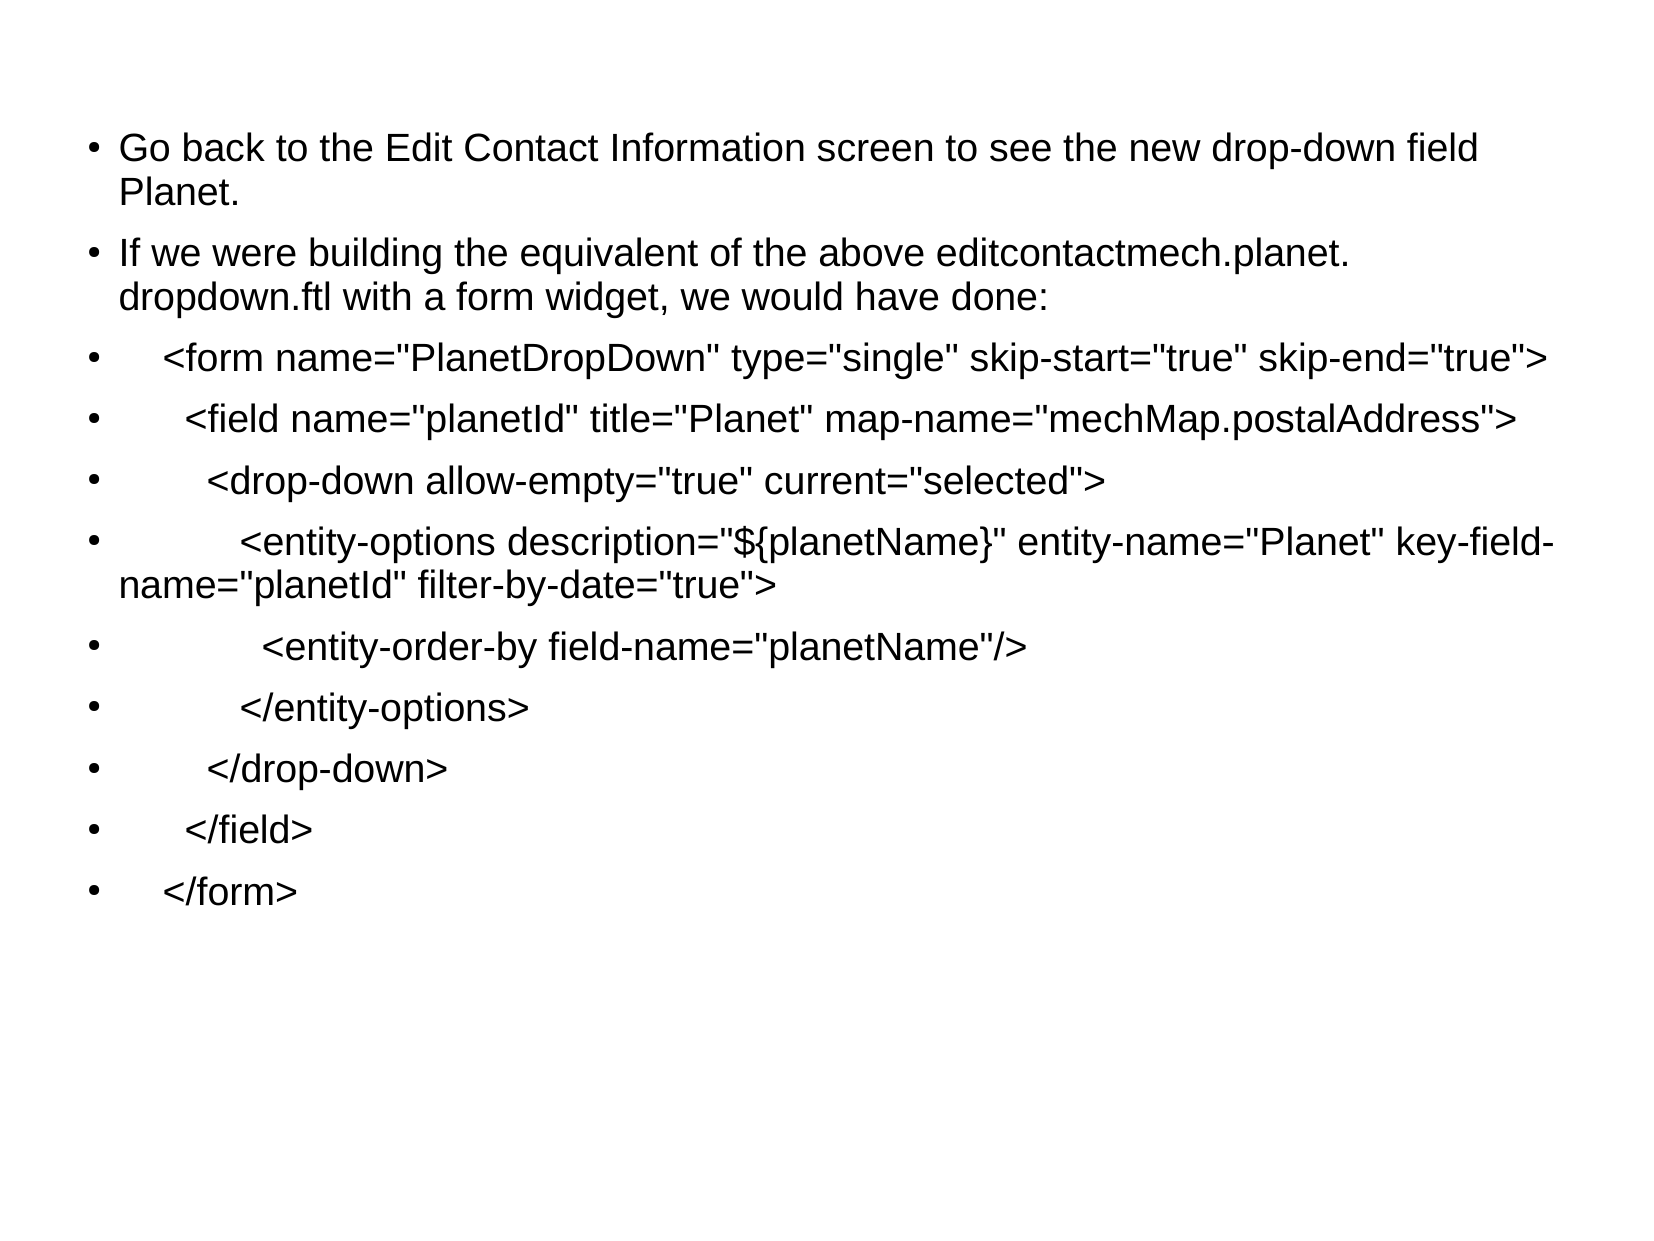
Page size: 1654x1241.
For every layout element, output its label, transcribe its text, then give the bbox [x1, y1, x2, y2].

list Go back to the Edit Contact Information screen to see the new drop-down field Planet. If we were building the equivalent of the above editcontactmech.planet. dropdown.ftl with a form widget, we would have done: <form name="PlanetDropDown" type="single" skip-start="true" skip-end="true"> <field name="planetId" title="Planet" map-name="mechMap.postalAddress"> <drop-down allow-empty="true" current="selected"> <entity-options description="${planetName}" entity-name="Planet" key-field-name="planetId" filter-by-date="true"> <entity-order-by field-name="planetName"/> </entity-options> </drop-down> </field> </form> [76, 126, 1565, 945]
